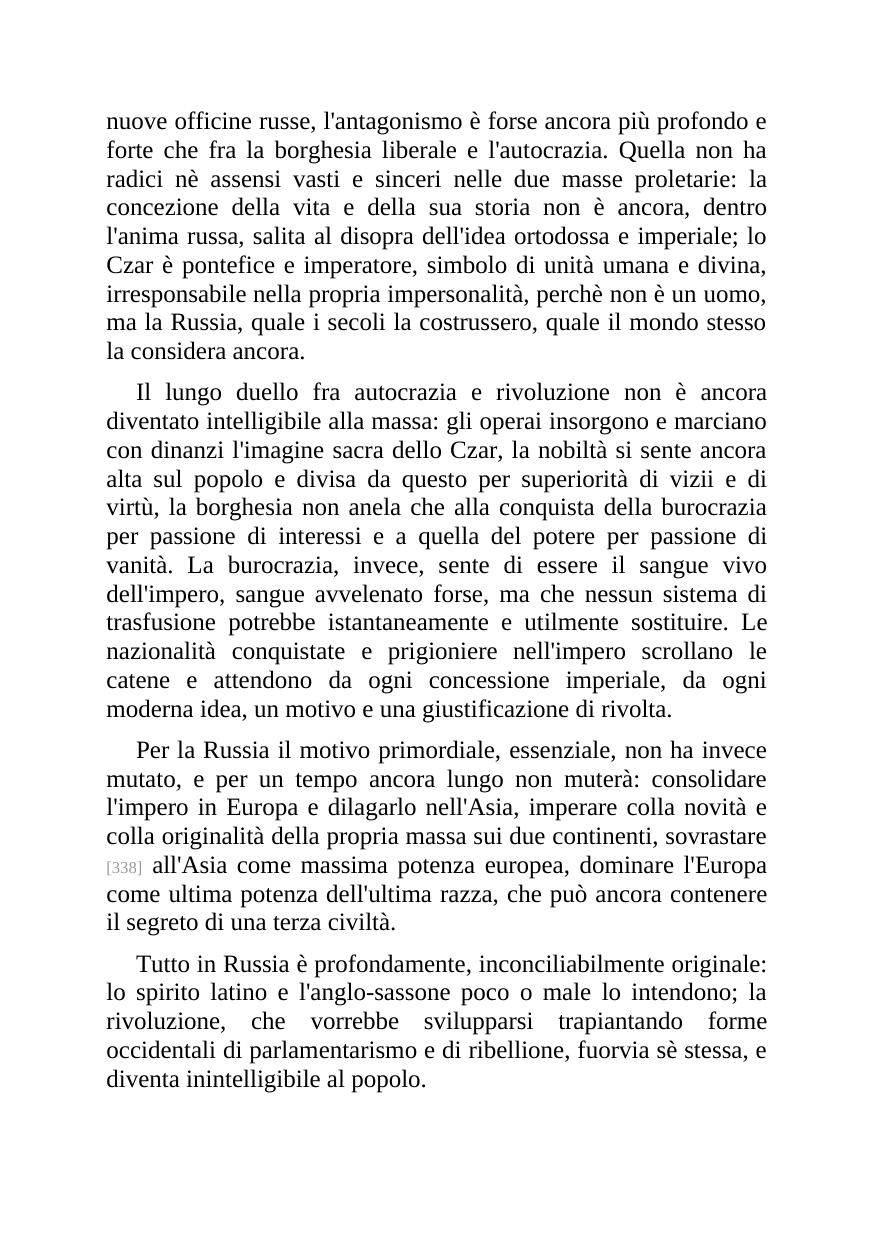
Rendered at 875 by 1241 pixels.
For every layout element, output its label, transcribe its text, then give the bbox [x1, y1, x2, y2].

text Il lungo duello fra autocrazia e rivoluzione non è ancora diventato intelligibile alla massa: gli operai insorgono e marciano con dinanzi l'imagine sacra dello Czar, la nobiltà si sente ancora alta sul popolo e divisa da questo per superiorità di vizii e di virtù, la borghesia non anela che alla conquista della burocrazia per passione di interessi e a quella del potere per passione di vanità. La burocrazia, invece, sente di essere il sangue vivo dell'impero, sangue avvelenato forse, ma che nessun sistema di trasfusione potrebbe istantaneamente e utilmente sostituire. Le nazionalità conquistate e prigioniere nell'impero scrollano le catene e attendono da ogni concessione imperiale, da ogni moderna idea, un motivo e una giustificazione di rivolta. [106, 377, 768, 722]
text Per la Russia il motivo primordiale, essenziale, non ha invece mutato, e per un tempo ancora lungo non muterà: consolidare l'impero in Europa e dilagarlo nell'Asia, imperare colla novità e colla originalità della propria massa sui due continenti, sovrastare [338] all'Asia come massima potenza europea, dominare l'Europa come ultima potenza dell'ultima razza, che può ancora contenere il segreto di una terza civiltà. [106, 735, 768, 936]
text nuove officine russe, l'antagonismo è forse ancora più profondo e forte che fra la borghesia liberale e l'autocrazia. Quella non ha radici nè assensi vasti e sinceri nelle due masse proletarie: la concezione della vita e della sua storia non è ancora, dentro l'anima russa, salita al disopra dell'idea ortodossa e imperiale; lo Czar è pontefice e imperatore, simbolo di unità umana e divina, irresponsabile nella propria impersonalità, perchè non è un uomo, ma la Russia, quale i secoli la costrussero, quale il mondo stesso la considera ancora. [106, 106, 768, 365]
text Tutto in Russia è profondamente, inconciliabilmente originale: lo spirito latino e l'anglo-sassone poco o male lo intendono; la rivoluzione, che vorrebbe svilupparsi trapiantando forme occidentali di parlamentarismo e di ribellione, fuorvia sè stessa, e diventa inintelligibile al popolo. [106, 949, 768, 1092]
